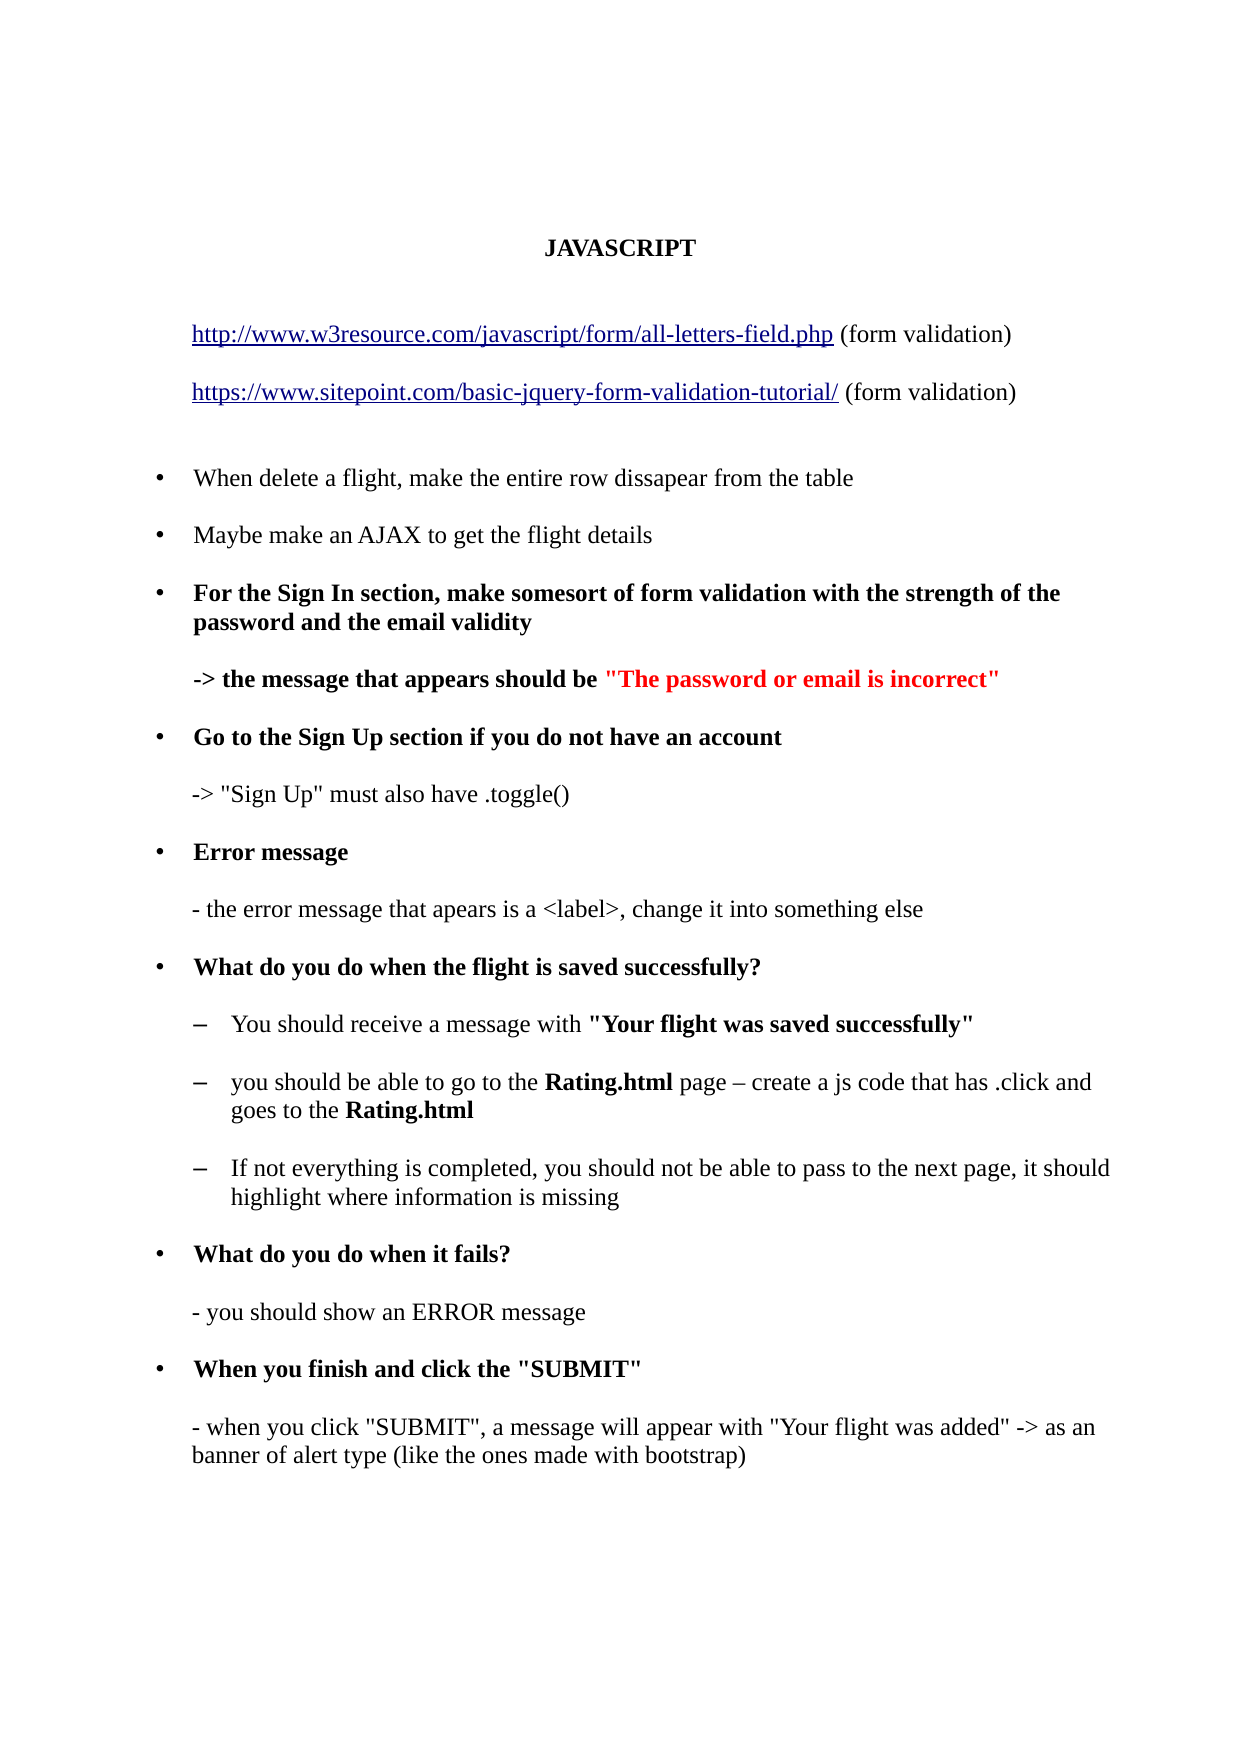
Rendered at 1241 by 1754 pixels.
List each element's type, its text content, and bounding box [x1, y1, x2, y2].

text JAVASCRIPT [118, 233, 1122, 262]
text https://www.sitepoint.com/basic-jquery-form-validation-tutorial/ (form validation) [118, 377, 1122, 406]
list you should be able to go to the Rating.html page – create a js code that has .click and goes to the Rating.html [193, 1067, 1122, 1124]
list Maybe make an AJAX to get the flight details [156, 521, 1122, 549]
text -> "Sign Up" must also have .toggle() [118, 779, 1122, 808]
list What do you do when the flight is saved successfully? [156, 952, 1122, 981]
text http://www.w3resource.com/javascript/form/all-letters-field.php (form validation) [118, 319, 1122, 348]
list What do you do when it fails? [156, 1239, 1122, 1268]
list If not everything is completed, you should not be able to pass to the next page, it should highlight where information is missing [193, 1153, 1122, 1211]
text - the error message that apears is a <label>, change it into something else [118, 894, 1122, 923]
list For the Sign In section, make somesort of form validation with the strength of the password and the email validity [156, 578, 1122, 636]
list When delete a flight, make the entire row dissapear from the table [156, 463, 1122, 492]
text - you should show an ERROR message [118, 1297, 1122, 1326]
list You should receive a message with "Your flight was saved successfully" [193, 1009, 1122, 1038]
text - when you click "SUBMIT", a message will appear with "Your flight was added" -> as an banner of alert type (like the ones made with bootstrap) [118, 1412, 1122, 1469]
list When you finish and click the "SUBMIT" [156, 1354, 1122, 1383]
list -> the message that appears should be "The password or email is incorrect" [156, 664, 1122, 693]
list Error message [156, 837, 1122, 866]
list Go to the Sign Up section if you do not have an account [156, 722, 1122, 751]
